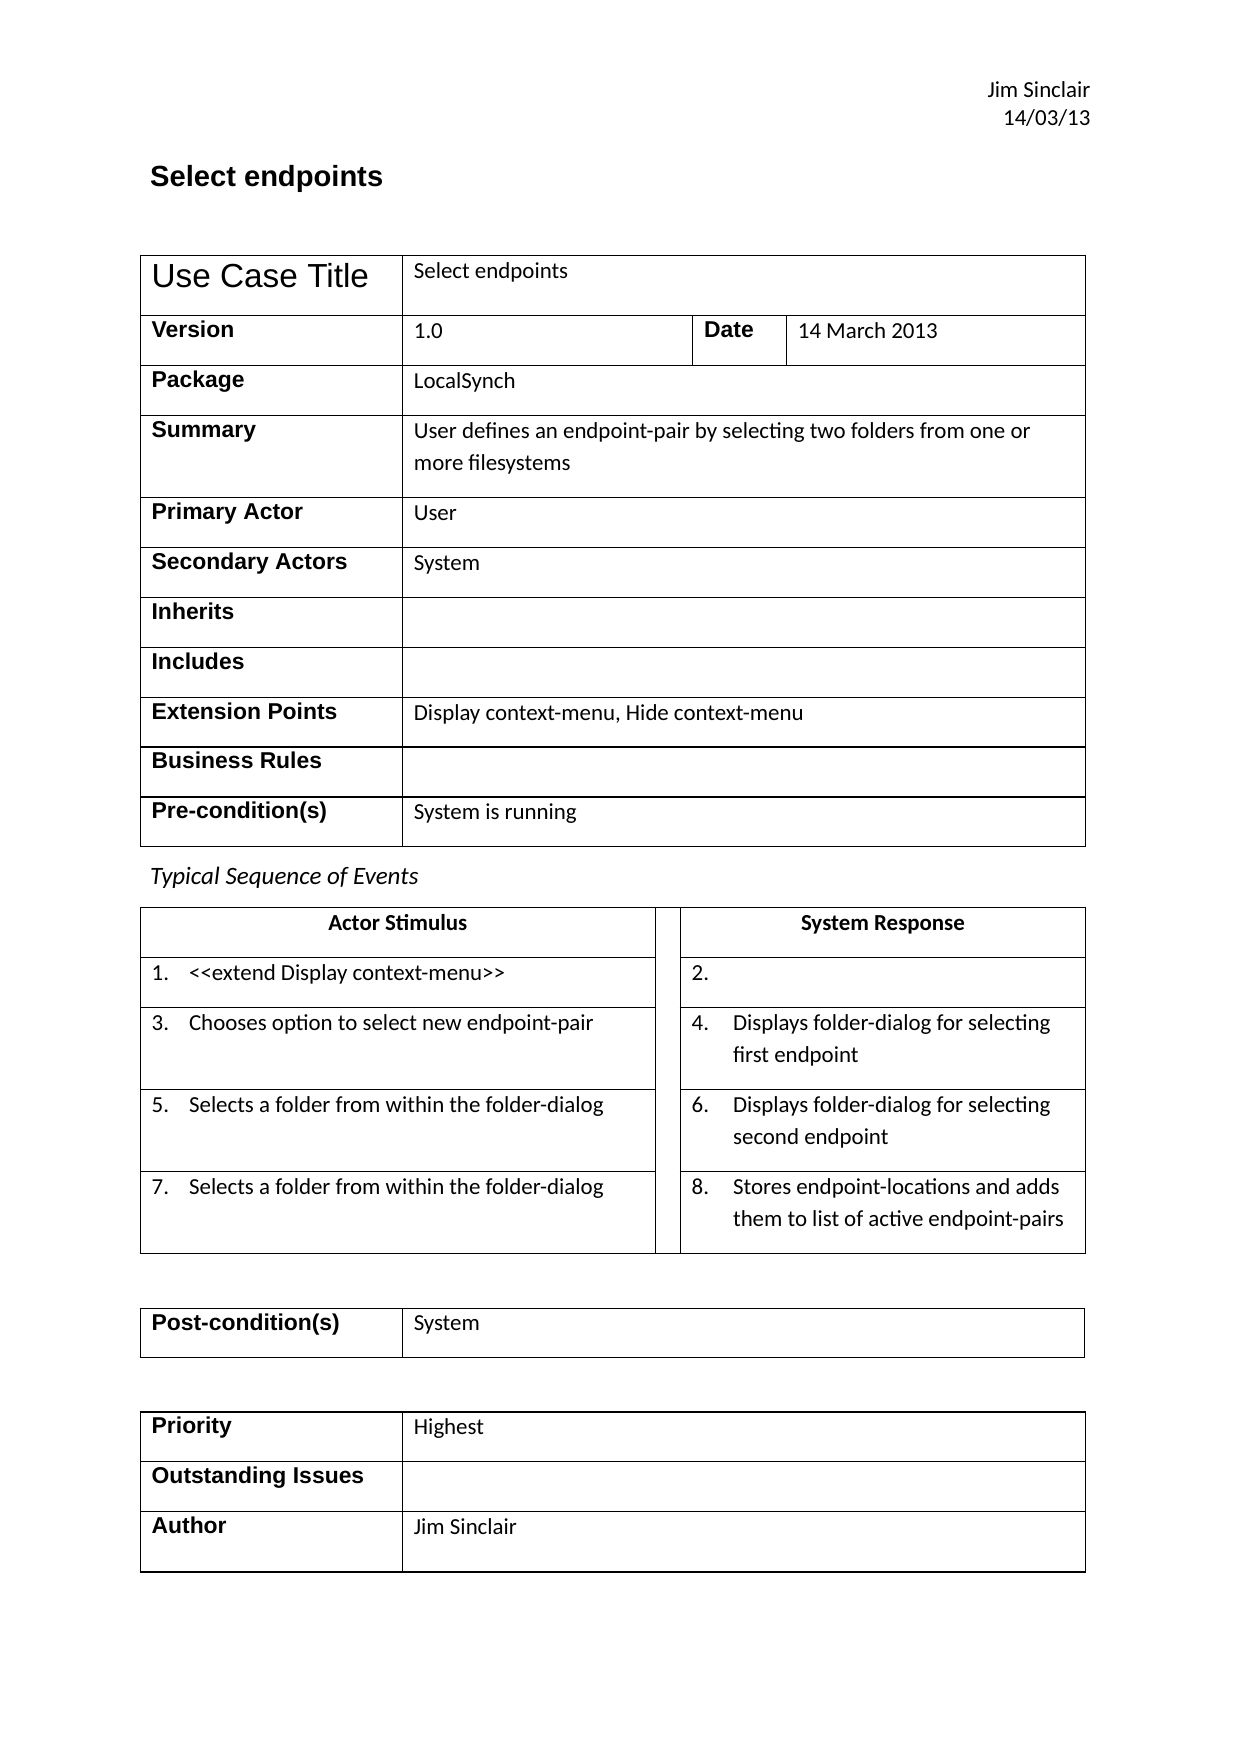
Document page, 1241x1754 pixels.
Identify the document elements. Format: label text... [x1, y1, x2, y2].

table_cell Includes [141, 648, 402, 697]
table_cell 1.0 [403, 316, 692, 365]
table_cell Outstanding Issues [141, 1462, 402, 1511]
table_header Priority [141, 1413, 402, 1461]
table_header System [403, 1309, 1084, 1357]
table_cell 7. Selects a folder from within the folder-dialog [141, 1172, 655, 1253]
table_header Use Case Title [141, 256, 402, 315]
subtitle Select endpoints [150, 159, 1090, 193]
table_cell Package [141, 366, 402, 415]
table_cell 6. Displays folder-dialog for selecting second endpoint [681, 1090, 1085, 1171]
table_cell Business Rules [141, 748, 402, 796]
table_cell 3. Chooses option to select new endpoint-pair [141, 1008, 655, 1089]
table_cell 2. [681, 958, 1085, 1007]
table_cell Author [141, 1512, 402, 1571]
table_cell Version [141, 316, 402, 365]
table_cell User defines an endpoint-pair by selecting two folders from one or more filesystems [403, 416, 1085, 497]
table_cell System is running [403, 798, 1085, 846]
table_cell [1086, 1461, 1203, 1511]
table_cell [403, 1462, 1085, 1511]
table_cell 4. Displays folder-dialog for selecting first endpoint [681, 1008, 1085, 1089]
table_cell [1086, 1511, 1203, 1571]
table_header [1086, 1411, 1203, 1461]
table_header Highest [403, 1413, 1085, 1461]
table_header System Response [681, 908, 1085, 957]
table_cell 8. Stores endpoint-locations and adds them to list of active endpoint-pairs [681, 1172, 1085, 1253]
table_cell Extension Points [141, 698, 402, 746]
table_cell User [403, 498, 1085, 547]
table_cell Summary [141, 416, 402, 497]
table_cell Pre-condition(s) [141, 798, 402, 846]
table_cell [403, 748, 1085, 796]
table_cell 1. <<extend Display context-menu>> [141, 958, 655, 1007]
table_cell [403, 648, 1085, 697]
table_cell [403, 598, 1085, 647]
text Typical Sequence of Events [150, 860, 1090, 890]
table_cell LocalSynch [403, 366, 1085, 415]
table_cell Display context-menu, Hide context-menu [403, 698, 1085, 746]
table_header Post-condition(s) [141, 1309, 402, 1357]
table_cell 5. Selects a folder from within the folder-dialog [141, 1090, 655, 1171]
table_cell Primary Actor [141, 498, 402, 547]
table_header Select endpoints [403, 256, 1085, 315]
table_cell Secondary Actors [141, 548, 402, 597]
table_header [656, 908, 680, 1253]
table_cell Jim Sinclair [403, 1512, 1085, 1571]
table_cell 14 March 2013 [787, 316, 1085, 365]
table_cell Date [693, 316, 786, 365]
table_header Actor Stimulus [141, 908, 655, 957]
table_cell Inherits [141, 598, 402, 647]
table_cell System [403, 548, 1085, 597]
